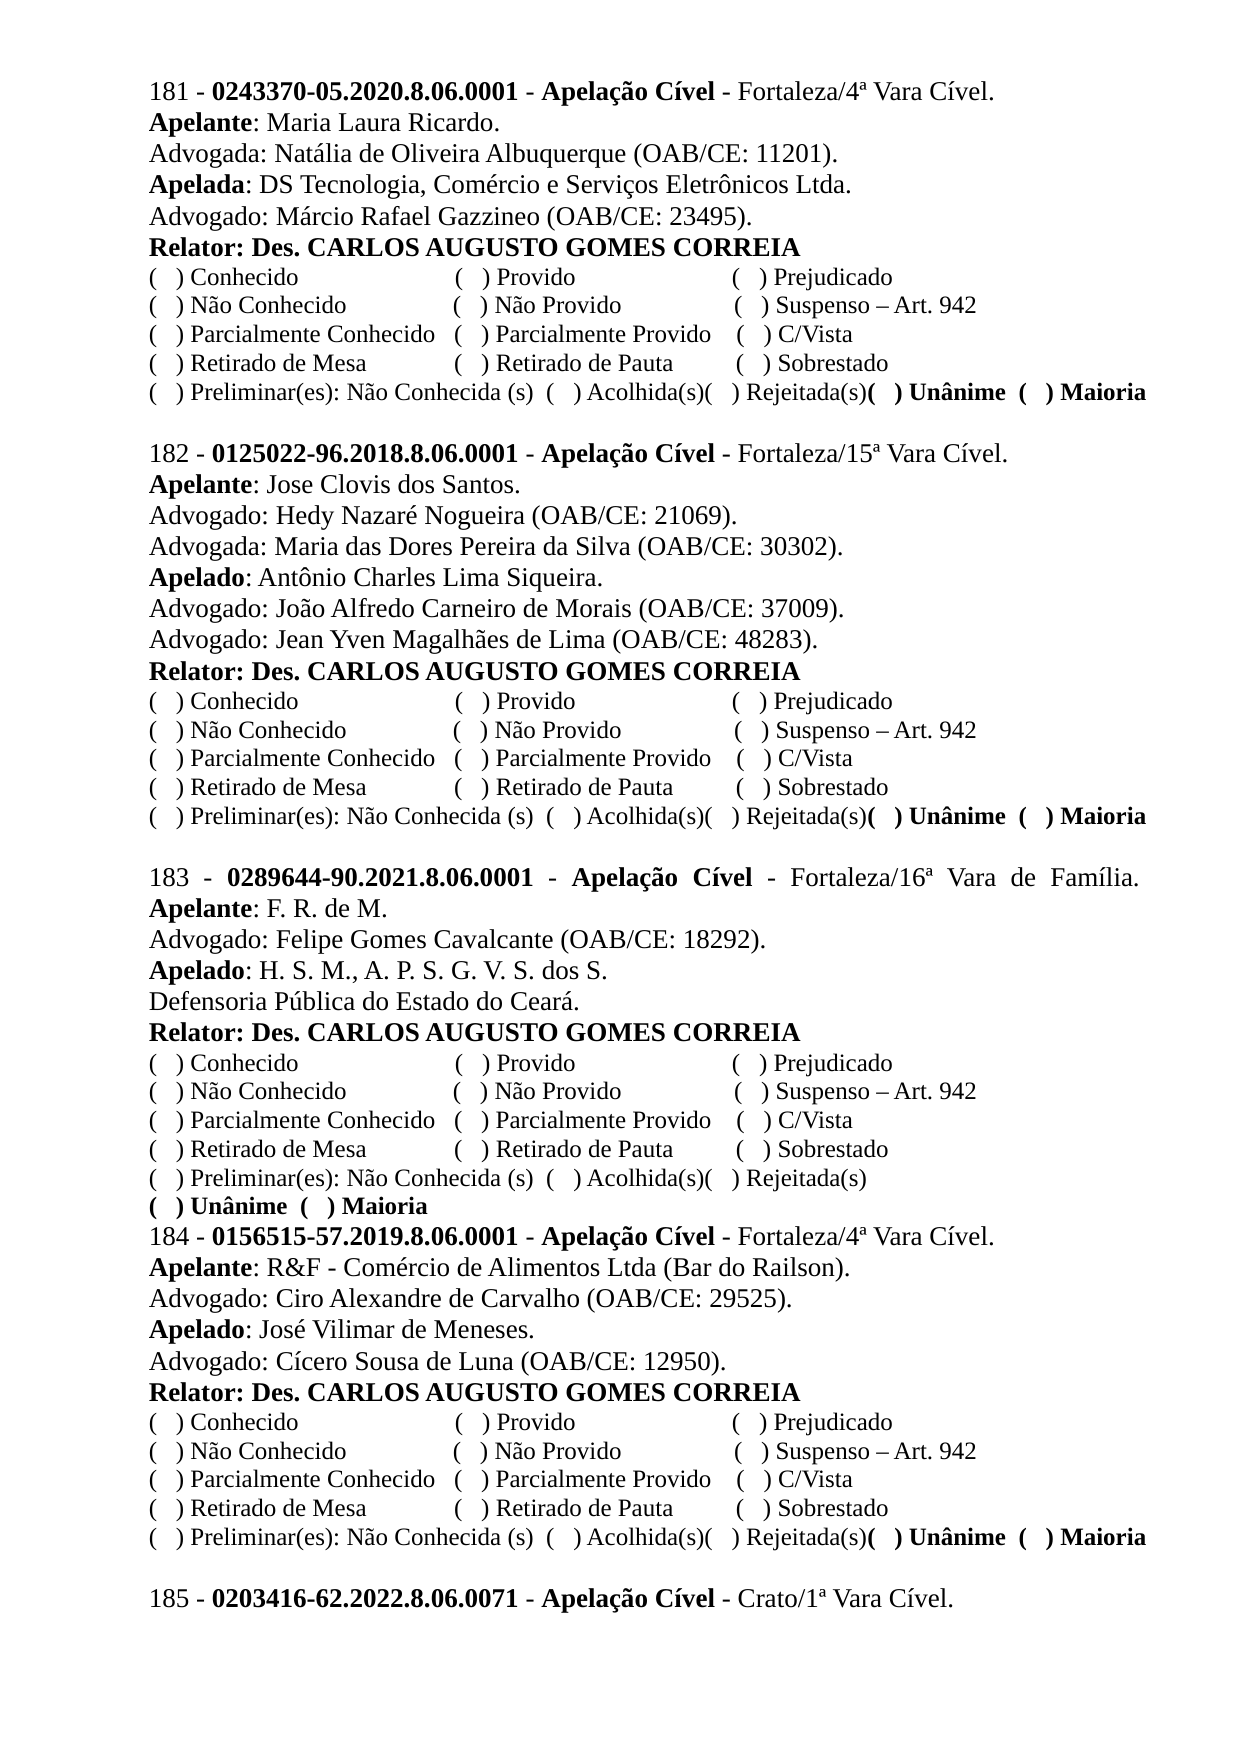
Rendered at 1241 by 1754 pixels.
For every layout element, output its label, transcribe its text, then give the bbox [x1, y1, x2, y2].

text Relator: Des. CARLOS AUGUSTO GOMES CORREIA [148, 1376, 1141, 1407]
text Relator: Des. CARLOS AUGUSTO GOMES CORREIA [148, 231, 1141, 262]
text Advogado: Cícero Sousa de Luna (OAB/CE: 12950). [148, 1345, 1141, 1376]
text ( ) Retirado de Mesa ( ) Retirado de Pauta ( ) Sobrestado [148, 1134, 1158, 1163]
text ( ) Não Conhecido ( ) Não Provido ( ) Suspenso – Art. 942 [148, 1436, 1158, 1464]
text ( ) Parcialmente Conhecido ( ) Parcialmente Provido ( ) C/Vista [148, 319, 1158, 348]
text ( ) Parcialmente Conhecido ( ) Parcialmente Provido ( ) C/Vista [148, 1464, 1158, 1493]
text Apelante: Jose Clovis dos Santos. [148, 468, 1141, 499]
text Apelante: R&F - Comércio de Alimentos Ltda (Bar do Railson). [148, 1251, 1141, 1282]
text Advogado: João Alfredo Carneiro de Morais (OAB/CE: 37009). [148, 592, 1141, 624]
text ( ) Conhecido ( ) Provido ( ) Prejudicado [148, 1407, 1141, 1436]
text Apelado: H. S. M., A. P. S. G. V. S. dos S. [148, 954, 1141, 985]
text Defensoria Pública do Estado do Ceará. [148, 985, 1141, 1017]
text Relator: Des. CARLOS AUGUSTO GOMES CORREIA [148, 1017, 1141, 1048]
text ( ) Preliminar(es): Não Conhecida (s) ( ) Acolhida(s)( ) Rejeitada(s)( ) Unânime ( ) Maioria [148, 801, 1158, 830]
text ( ) Preliminar(es): Não Conhecida (s) ( ) Acolhida(s)( ) Rejeitada(s)( ) Unânime ( ) Maioria [148, 377, 1158, 406]
text Apelada: DS Tecnologia, Comércio e Serviços Eletrônicos Ltda. [148, 168, 1141, 199]
text ( ) Não Conhecido ( ) Não Provido ( ) Suspenso – Art. 942 [148, 1076, 1158, 1105]
text Advogada: Maria das Dores Pereira da Silva (OAB/CE: 30302). [148, 530, 1141, 561]
text Relator: Des. CARLOS AUGUSTO GOMES CORREIA [148, 655, 1141, 686]
text ( ) Preliminar(es): Não Conhecida (s) ( ) Acolhida(s)( ) Rejeitada(s)( ) Unânime ( ) Maioria [148, 1522, 1158, 1551]
text 184 - 0156515-57.2019.8.06.0001 - Apelação Cível - Fortaleza/4ª Vara Cível. [148, 1220, 1141, 1251]
text Advogado: Felipe Gomes Cavalcante (OAB/CE: 18292). [148, 923, 1141, 954]
text ( ) Conhecido ( ) Provido ( ) Prejudicado [148, 686, 1141, 715]
text ( ) Não Conhecido ( ) Não Provido ( ) Suspenso – Art. 942 [148, 291, 1158, 319]
text 182 - 0125022-96.2018.8.06.0001 - Apelação Cível - Fortaleza/15ª Vara Cível. [148, 437, 1141, 468]
text ( ) Unânime ( ) Maioria [148, 1191, 1158, 1220]
text ( ) Conhecido ( ) Provido ( ) Prejudicado [148, 262, 1141, 291]
text ( ) Conhecido ( ) Provido ( ) Prejudicado [148, 1048, 1141, 1076]
text ( ) Preliminar(es): Não Conhecida (s) ( ) Acolhida(s)( ) Rejeitada(s) [148, 1163, 1158, 1191]
text Apelante: Maria Laura Ricardo. [148, 106, 1141, 137]
text Advogado: Jean Yven Magalhães de Lima (OAB/CE: 48283). [148, 624, 1141, 655]
text ( ) Retirado de Mesa ( ) Retirado de Pauta ( ) Sobrestado [148, 772, 1158, 801]
text ( ) Retirado de Mesa ( ) Retirado de Pauta ( ) Sobrestado [148, 1493, 1158, 1522]
text 183 - 0289644-90.2021.8.06.0001 - Apelação Cível - Fortaleza/16ª Vara de Família. Apelante: F. R. de M. [148, 861, 1141, 923]
text ( ) Não Conhecido ( ) Não Provido ( ) Suspenso – Art. 942 [148, 715, 1158, 743]
text Advogado: Ciro Alexandre de Carvalho (OAB/CE: 29525). [148, 1282, 1141, 1314]
text Apelado: Antônio Charles Lima Siqueira. [148, 561, 1141, 592]
text Apelado: José Vilimar de Meneses. [148, 1314, 1141, 1345]
text Advogada: Natália de Oliveira Albuquerque (OAB/CE: 11201). [148, 137, 1141, 168]
text 181 - 0243370-05.2020.8.06.0001 - Apelação Cível - Fortaleza/4ª Vara Cível. [148, 75, 1141, 106]
text ( ) Parcialmente Conhecido ( ) Parcialmente Provido ( ) C/Vista [148, 743, 1158, 772]
text 185 - 0203416-62.2022.8.06.0071 - Apelação Cível - Crato/1ª Vara Cível. [148, 1582, 1141, 1613]
text Advogado: Márcio Rafael Gazzineo (OAB/CE: 23495). [148, 199, 1141, 231]
text ( ) Parcialmente Conhecido ( ) Parcialmente Provido ( ) C/Vista [148, 1105, 1158, 1134]
text ( ) Retirado de Mesa ( ) Retirado de Pauta ( ) Sobrestado [148, 348, 1158, 377]
text Advogado: Hedy Nazaré Nogueira (OAB/CE: 21069). [148, 499, 1141, 530]
